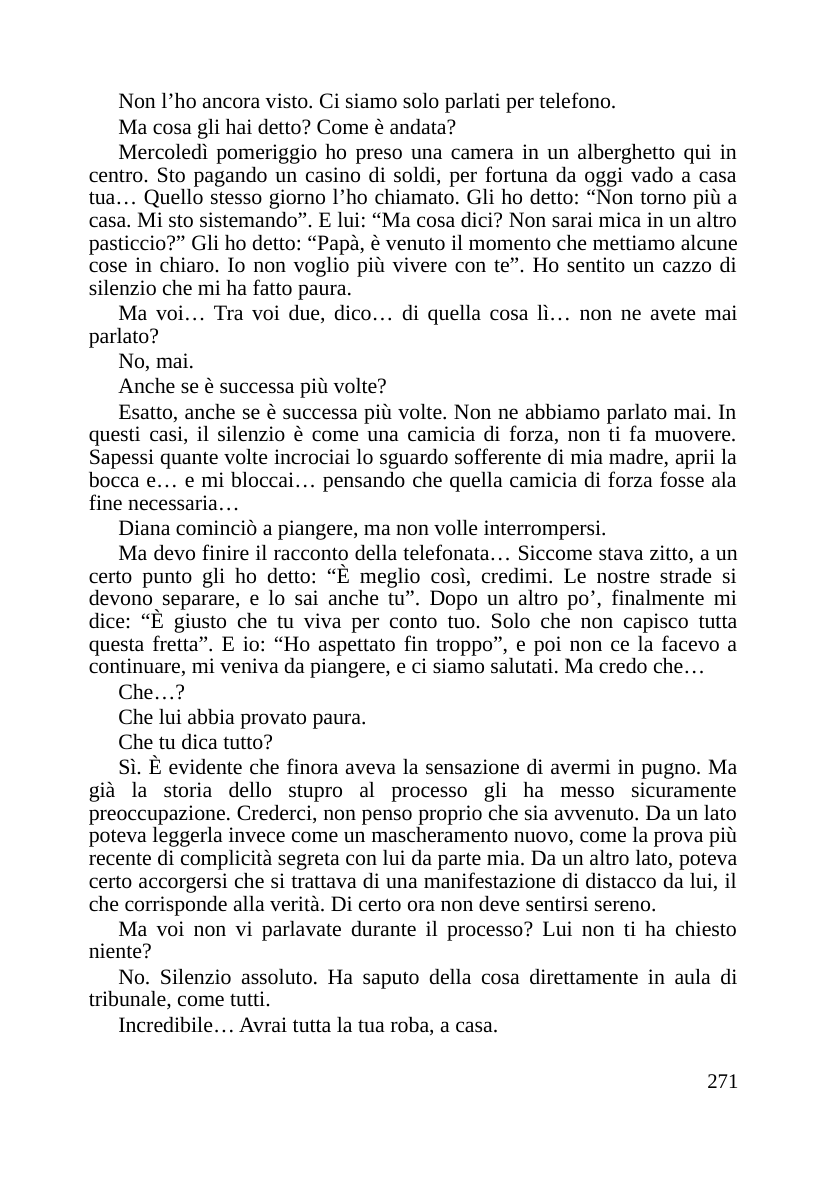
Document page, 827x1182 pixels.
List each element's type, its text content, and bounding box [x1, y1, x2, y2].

text Anche se è successa più volte? [88, 373, 738, 399]
text Non l’ho ancora visto. Ci siamo solo parlati per telefono. [88, 88, 738, 114]
text Ma cosa gli hai detto? Come è andata? [88, 114, 738, 139]
text No, mai. [88, 348, 738, 373]
text No. Silenzio assoluto. Ha saputo della cosa direttamente in aula di tribunale, come tutti. [88, 964, 738, 1012]
text Incredibile… Avrai tutta la tua roba, a casa. [88, 1012, 738, 1037]
text Sì. È evidente che finora aveva la sensazione di avermi in pugno. Ma già la storia dello stupro al processo gli ha messo sicuramente preoccupazione. Crederci, non penso proprio che sia avvenuto. Da un lato poteva leggerla invece come un mascheramento nuovo, come la prova più recente di complicità segreta con lui da parte mia. Da un altro lato, poteva certo accorgersi che si trattava di una manifestazione di distacco da lui, il che corrisponde alla verità. Di certo ora non deve sentirsi sereno. [88, 754, 738, 916]
text Mercoledì pomeriggio ho preso una camera in un alberghetto qui in centro. Sto pagando un casino di soldi, per fortuna da oggi vado a casa tua… Quello stesso giorno l’ho chiamato. Gli ho detto: “Non torno più a casa. Mi sto sistemando”. E lui: “Ma cosa dici? Non sarai mica in un altro pasticcio?” Gli ho detto: “Papà, è venuto il momento che mettiamo alcune cose in chiaro. Io non voglio più vivere con te”. Ho sentito un cazzo di silenzio che mi ha fatto paura. [88, 139, 738, 300]
text Esatto, anche se è successa più volte. Non ne abbiamo parlato mai. In questi casi, il silenzio è come una camicia di forza, non ti fa muovere. Sapessi quante volte incrociai lo sguardo sofferente di mia madre, aprii la bocca e… e mi bloccai… pensando che quella camicia di forza fosse ala fine necessaria… [88, 399, 738, 515]
text Ma voi non vi parlavate durante il processo? Lui non ti ha chiesto niente? [88, 916, 738, 964]
text Che lui abbia provato paura. [88, 704, 738, 729]
text Che…? [88, 679, 738, 704]
text Che tu dica tutto? [88, 729, 738, 754]
text Ma voi… Tra voi due, dico… di quella cosa lì… non ne avete mai parlato? [88, 300, 738, 348]
text Diana cominciò a piangere, ma non volle interrompersi. [88, 515, 738, 540]
text Ma devo finire il racconto della telefonata… Siccome stava zitto, a un certo punto gli ho detto: “È meglio così, credimi. Le nostre strade si devono separare, e lo sai anche tu”. Dopo un altro po’, finalmente mi dice: “È giusto che tu viva per conto tuo. Solo che non capisco tutta questa fretta”. E io: “Ho aspettato fin troppo”, e poi non ce la facevo a continuare, mi veniva da piangere, e ci siamo salutati. Ma credo che… [88, 540, 738, 679]
